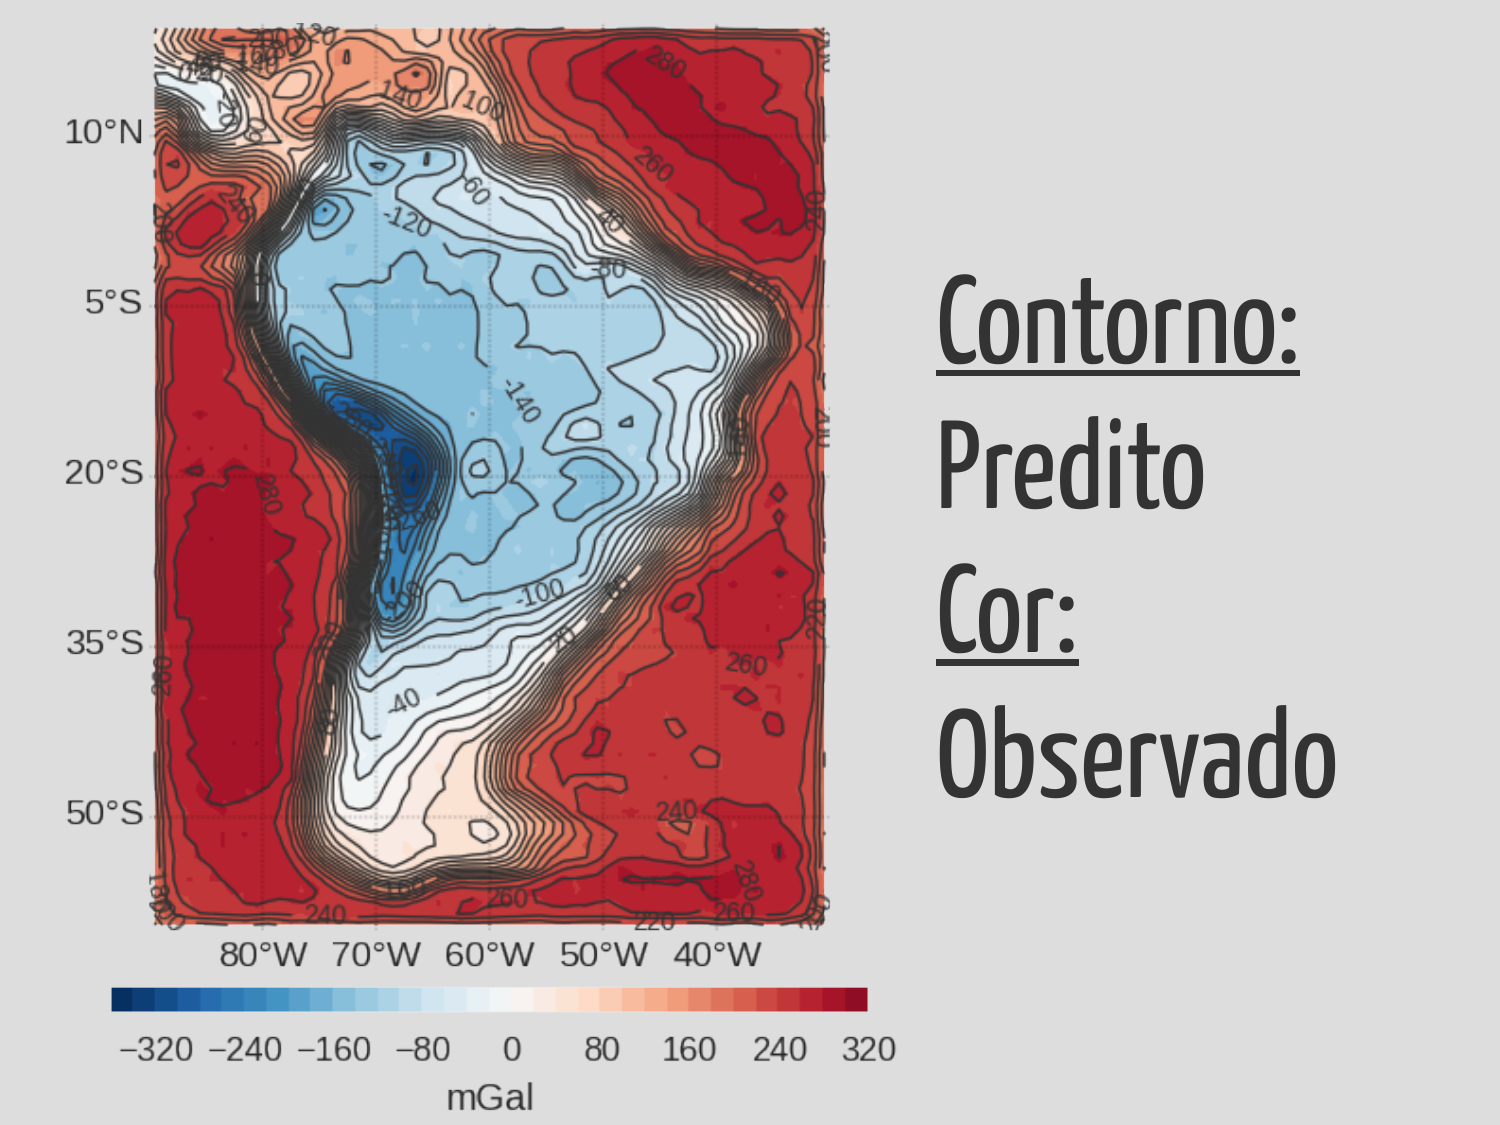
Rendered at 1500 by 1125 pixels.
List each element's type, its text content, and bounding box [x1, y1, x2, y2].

text_box Contorno: Predito Cor: Observado [921, 236, 1441, 831]
picture [17, 23, 963, 1125]
